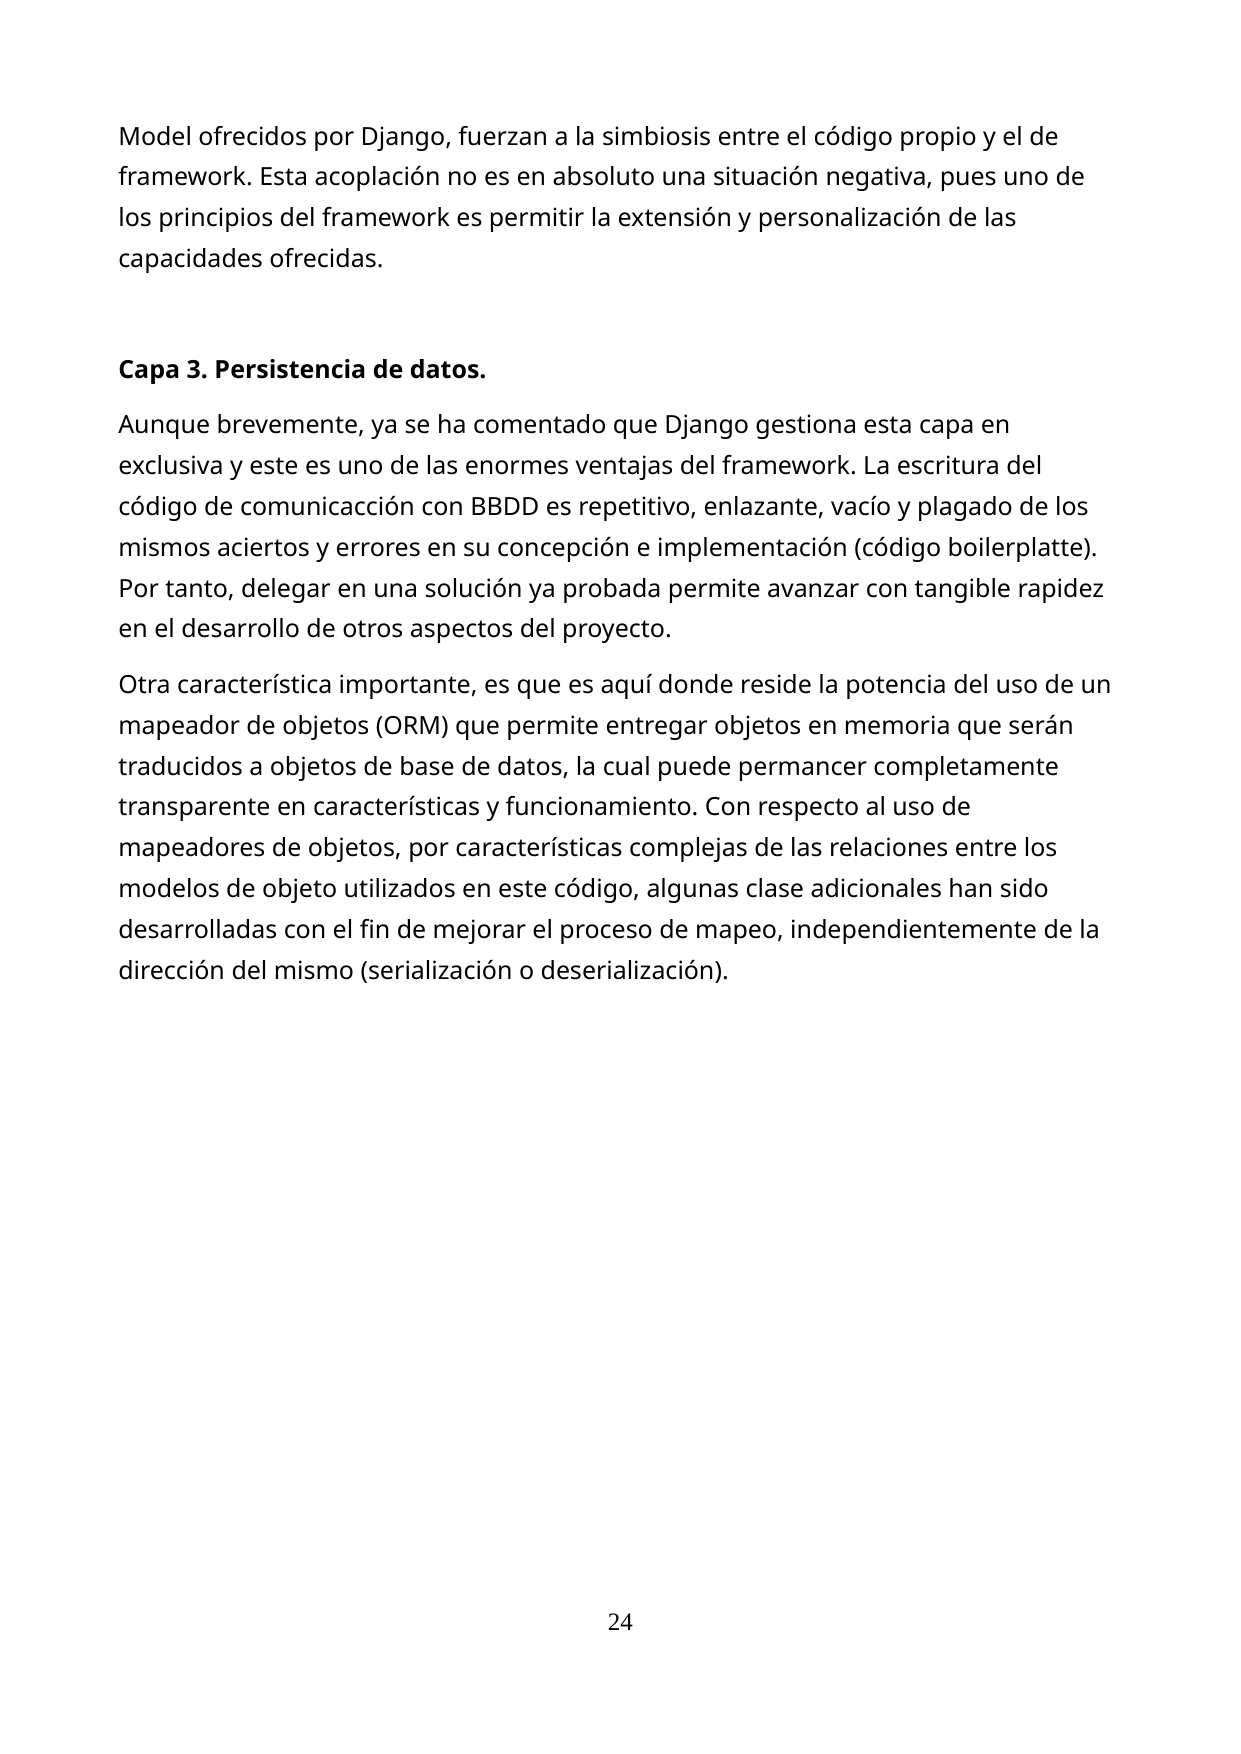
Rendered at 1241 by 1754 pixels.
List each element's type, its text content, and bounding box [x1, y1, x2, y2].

text Otra característica importante, es que es aquí donde reside la potencia del uso de un mapeador de objetos (ORM) que permite entregar objetos en memoria que serán traducidos a objetos de base de datos, la cual puede permancer completamente transparente en características y funcionamiento. Con respecto al uso de mapeadores de objetos, por características complejas de las relaciones entre los modelos de objeto utilizados en este código, algunas clase adicionales han sido desarrolladas con el fin de mejorar el proceso de mapeo, independientemente de la dirección del mismo (serialización o deserialización). [118, 666, 1122, 986]
text Aunque brevemente, ya se ha comentado que Django gestiona esta capa en exclusiva y este es uno de las enormes ventajas del framework. La escritura del código de comunicacción con BBDD es repetitivo, enlazante, vacío y plagado de los mismos aciertos y errores en su concepción e implementación (código boilerplatte). Por tanto, delegar en una solución ya probada permite avanzar con tangible rapidez en el desarrollo de otros aspectos del proyecto. [118, 407, 1122, 645]
text Model ofrecidos por Django, fuerzan a la simbiosis entre el código propio y el de framework. Esta acoplación no es en absoluto una situación negativa, pues uno de los principios del framework es permitir la extensión y personalización de las capacidades ofrecidas. [118, 118, 1122, 275]
text Capa 3. Persistencia de datos. [118, 351, 1122, 386]
